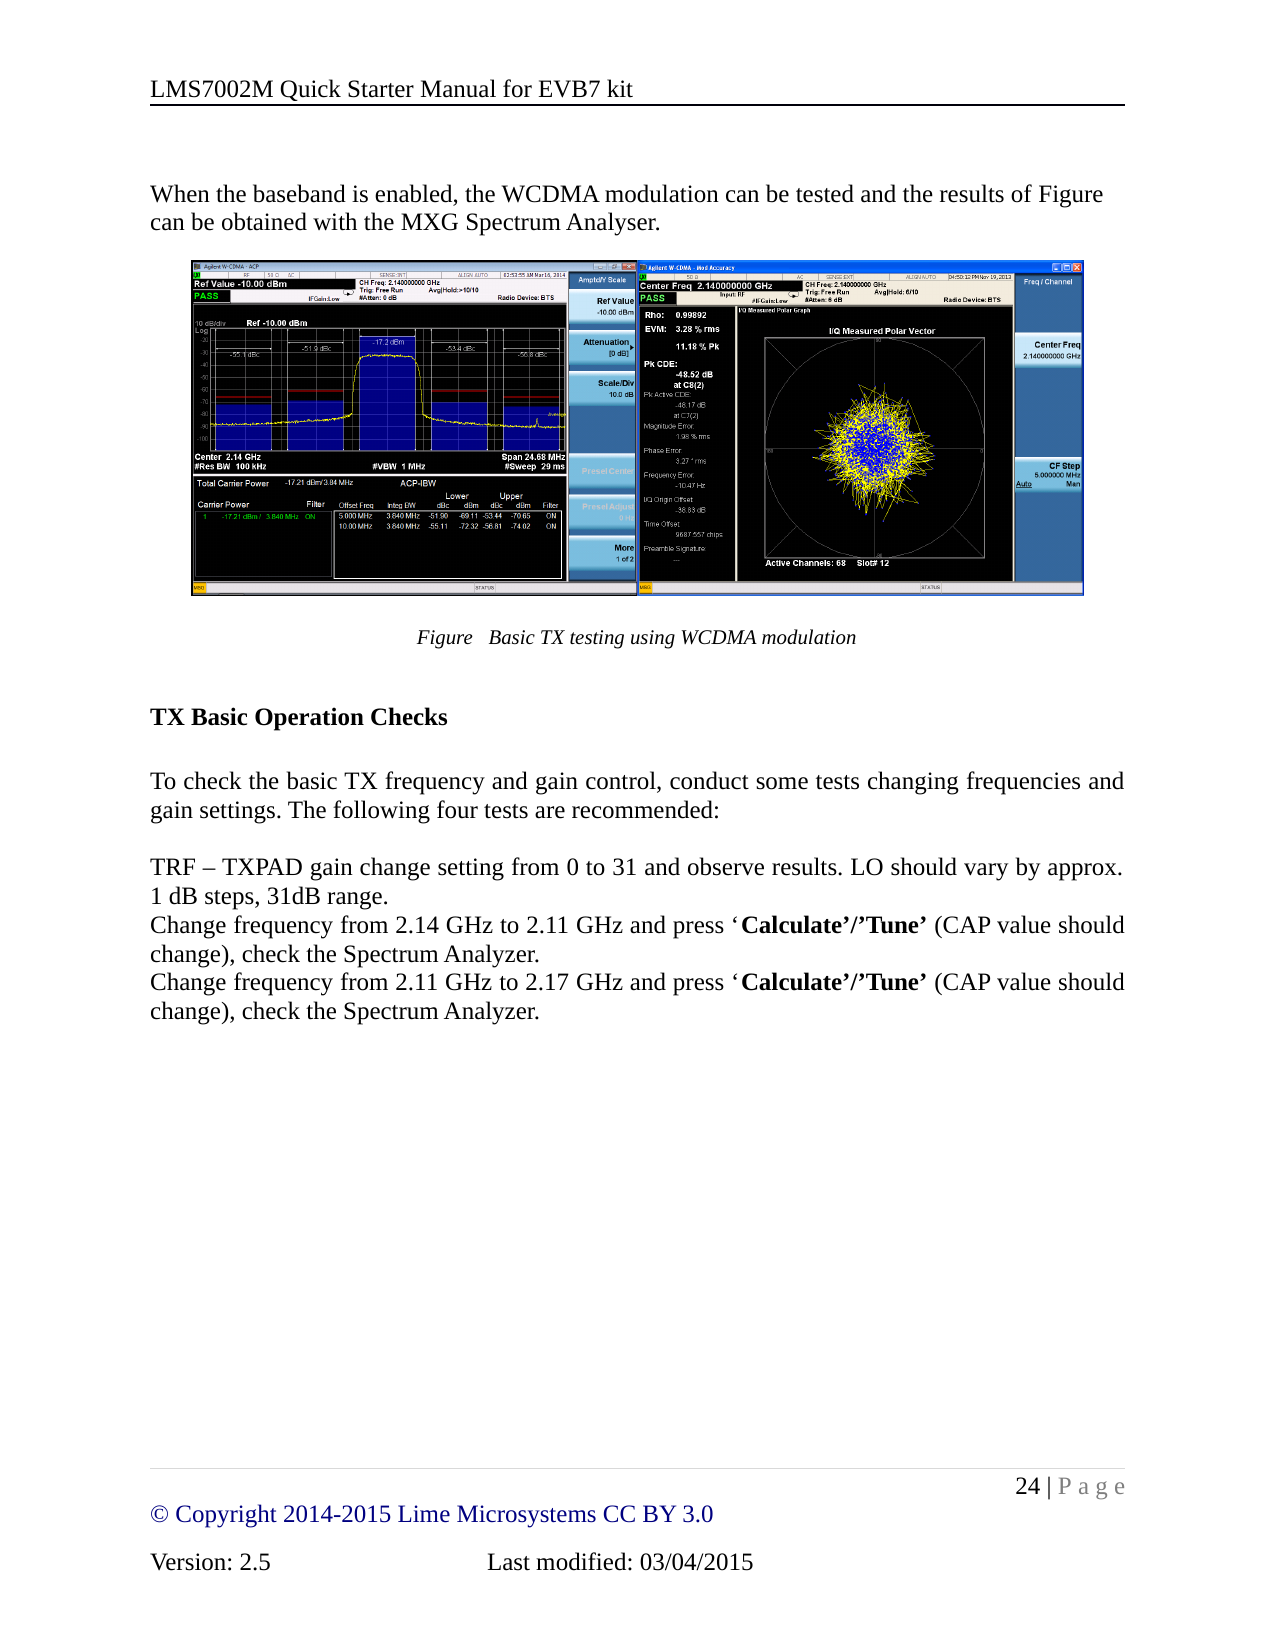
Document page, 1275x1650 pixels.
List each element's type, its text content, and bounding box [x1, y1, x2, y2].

text Change frequency from 2.11 GHz to 2.17 GHz and press ‘Calculate’/’Tune’ (CAP value should change), check the Spectrum Analyzer. [150, 967, 1125, 1025]
text When the baseband is enabled, the WCDMA modulation can be tested and the results of Figure can be obtained with the MXG Spectrum Analyser. [150, 179, 1125, 236]
text Change frequency from 2.14 GHz to 2.11 GHz and press ‘Calculate’/’Tune’ (CAP value should change), check the Spectrum Analyzer. [150, 910, 1125, 967]
text To check the basic TX frequency and gain control, conduct some tests changing frequencies and gain settings. The following four tests are recommended: [150, 766, 1125, 824]
subtitle TX Basic Operation Checks [150, 702, 1125, 731]
text Figure Basic TX testing using WCDMA modulation [150, 624, 1125, 649]
picture [191, 260, 1084, 596]
text TRF – TXPAD gain change setting from 0 to 31 and observe results. LO should vary by approx. 1 dB steps, 31dB range. [150, 852, 1125, 910]
